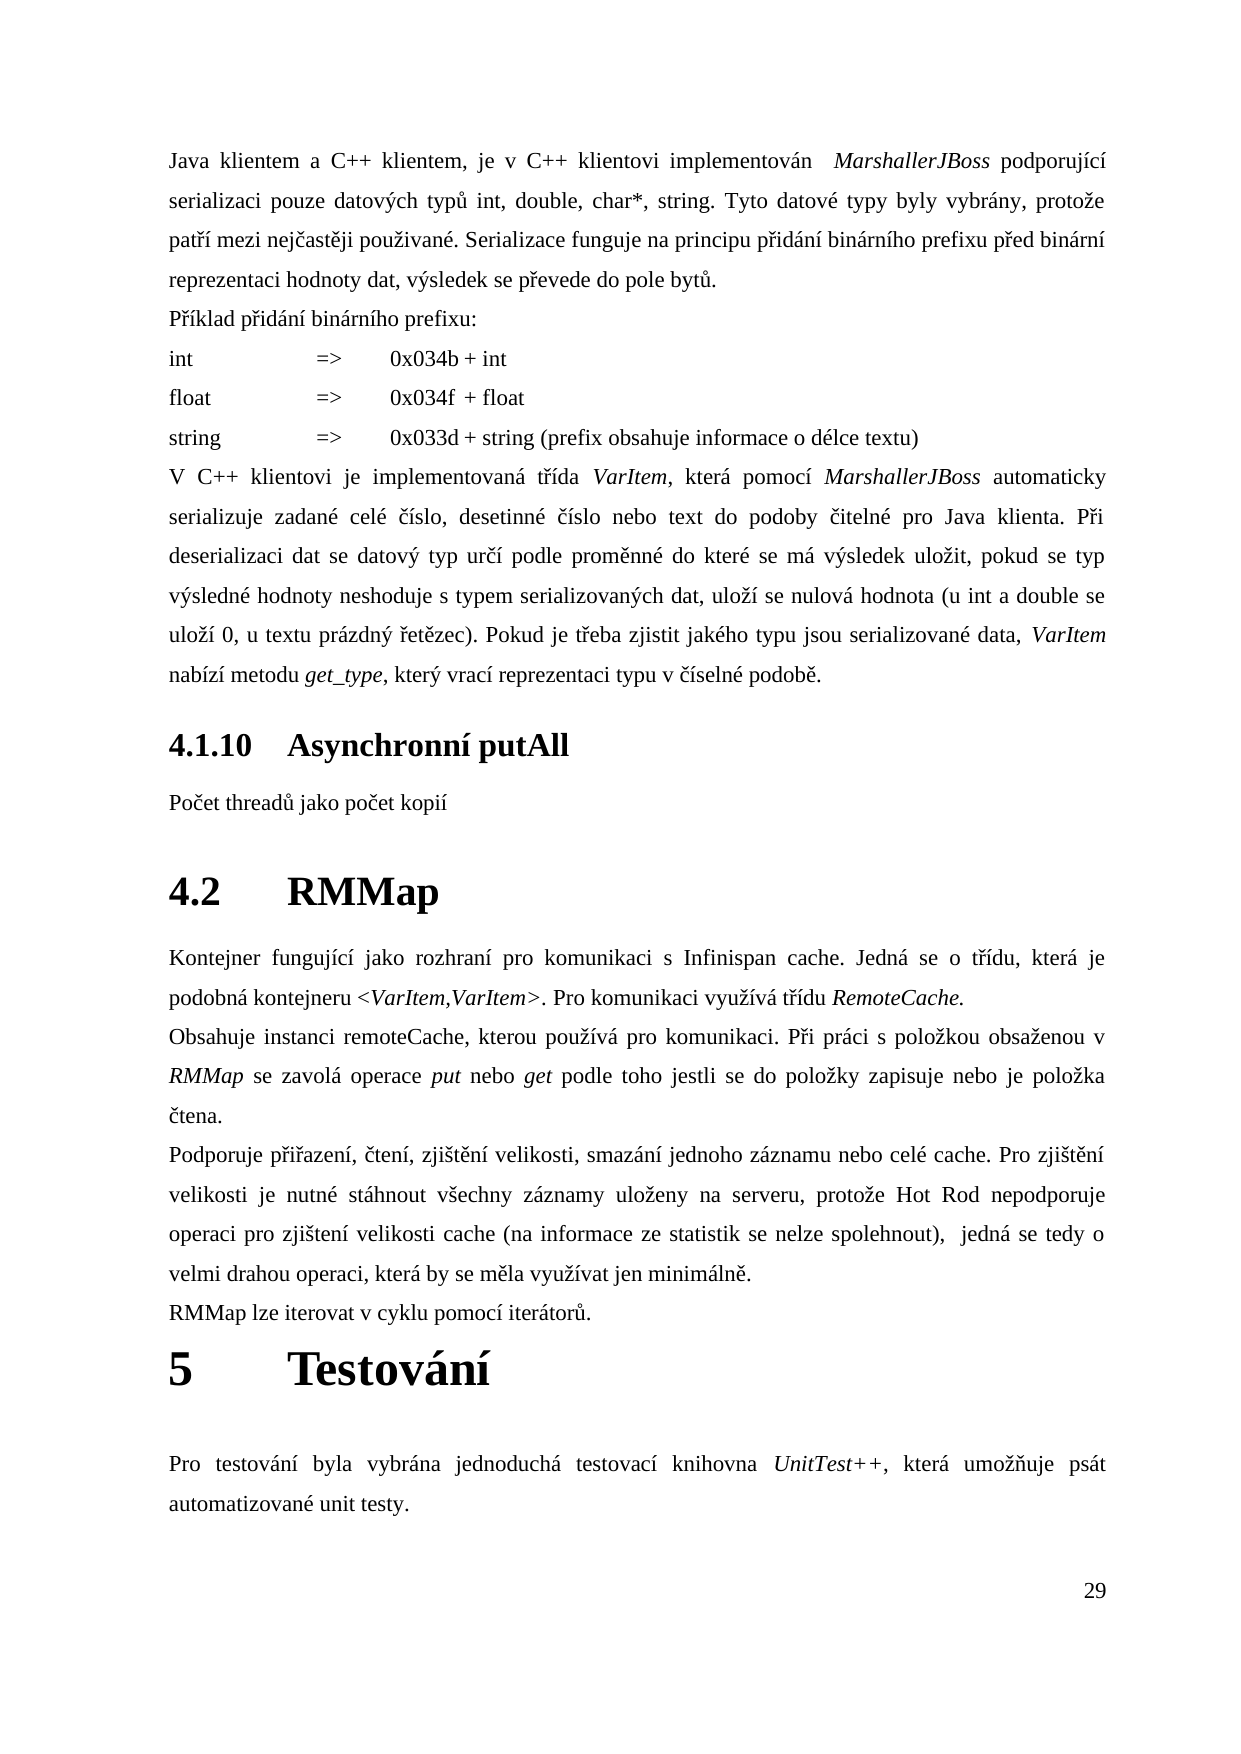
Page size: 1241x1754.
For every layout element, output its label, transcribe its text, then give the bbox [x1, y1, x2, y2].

text Kontejner fungující jako rozhraní pro komunikaci s Infinispan cache. Jedná se o třídu, která je podobná kontejneru <VarItem,VarItem>. Pro komunikaci využívá třídu RemoteCache. [169, 944, 1106, 1010]
text V C++ klientovi je implementovaná třída VarItem, která pomocí MarshallerJBoss automaticky serializuje zadané celé číslo, desetinné číslo nebo text do podoby čitelné pro Java klienta. Při deserializaci dat se datový typ určí podle proměnné do které se má výsledek uložit, pokud se typ výsledné hodnoty neshoduje s typem serializovaných dat, uloží se nulová hodnota (u int a double se uloží 0, u textu prázdný řetězec). Pokud je třeba zjistit jakého typu jsou serializované data, VarItem nabízí metodu get_type, který vrací reprezentaci typu v číselné podobě. [169, 463, 1106, 687]
text Počet threadů jako počet kopií [169, 789, 1106, 815]
text Podporuje přiřazení, čtení, zjištění velikosti, smazání jednoho záznamu nebo celé cache. Pro zjištění velikosti je nutné stáhnout všechny záznamy uloženy na serveru, protože Hot Rod nepodporuje operaci pro zjištení velikosti cache (na informace ze statistik se nelze spolehnout), jedná se tedy o velmi drahou operaci, která by se měla využívat jen minimálně. [169, 1142, 1106, 1286]
text string => 0x033d + string (prefix obsahuje informace o délce textu) [169, 424, 1106, 450]
text Pro testování byla vybrána jednoduchá testovací knihovna UnitTest++, která umožňuje psát automatizované unit testy. [169, 1450, 1106, 1516]
subtitle Asynchronní putAll [169, 725, 1106, 764]
text Příklad přidání binárního prefixu: [169, 306, 1106, 332]
text Java klientem a C++ klientem, je v C++ klientovi implementován MarshallerJBoss podporující serializaci pouze datových typů int, double, char*, string. Tyto datové typy byly vybrány, protože patří mezi nejčastěji použivané. Serializace funguje na principu přidání binárního prefixu před binární reprezentaci hodnoty dat, výsledek se převede do pole bytů. [169, 148, 1106, 292]
text RMMap lze iterovat v cyklu pomocí iterátorů. [169, 1299, 1106, 1326]
text float => 0x034f + float [169, 384, 1106, 411]
text int => 0x034b + int [169, 345, 1106, 371]
subtitle Testování [169, 1339, 1106, 1396]
text Obsahuje instanci remoteCache, kterou používá pro komunikaci. Při práci s položkou obsaženou v RMMap se zavolá operace put nebo get podle toho jestli se do položky zapisuje nebo je položka čtena. [169, 1023, 1106, 1128]
subtitle RMMap [169, 866, 1106, 914]
